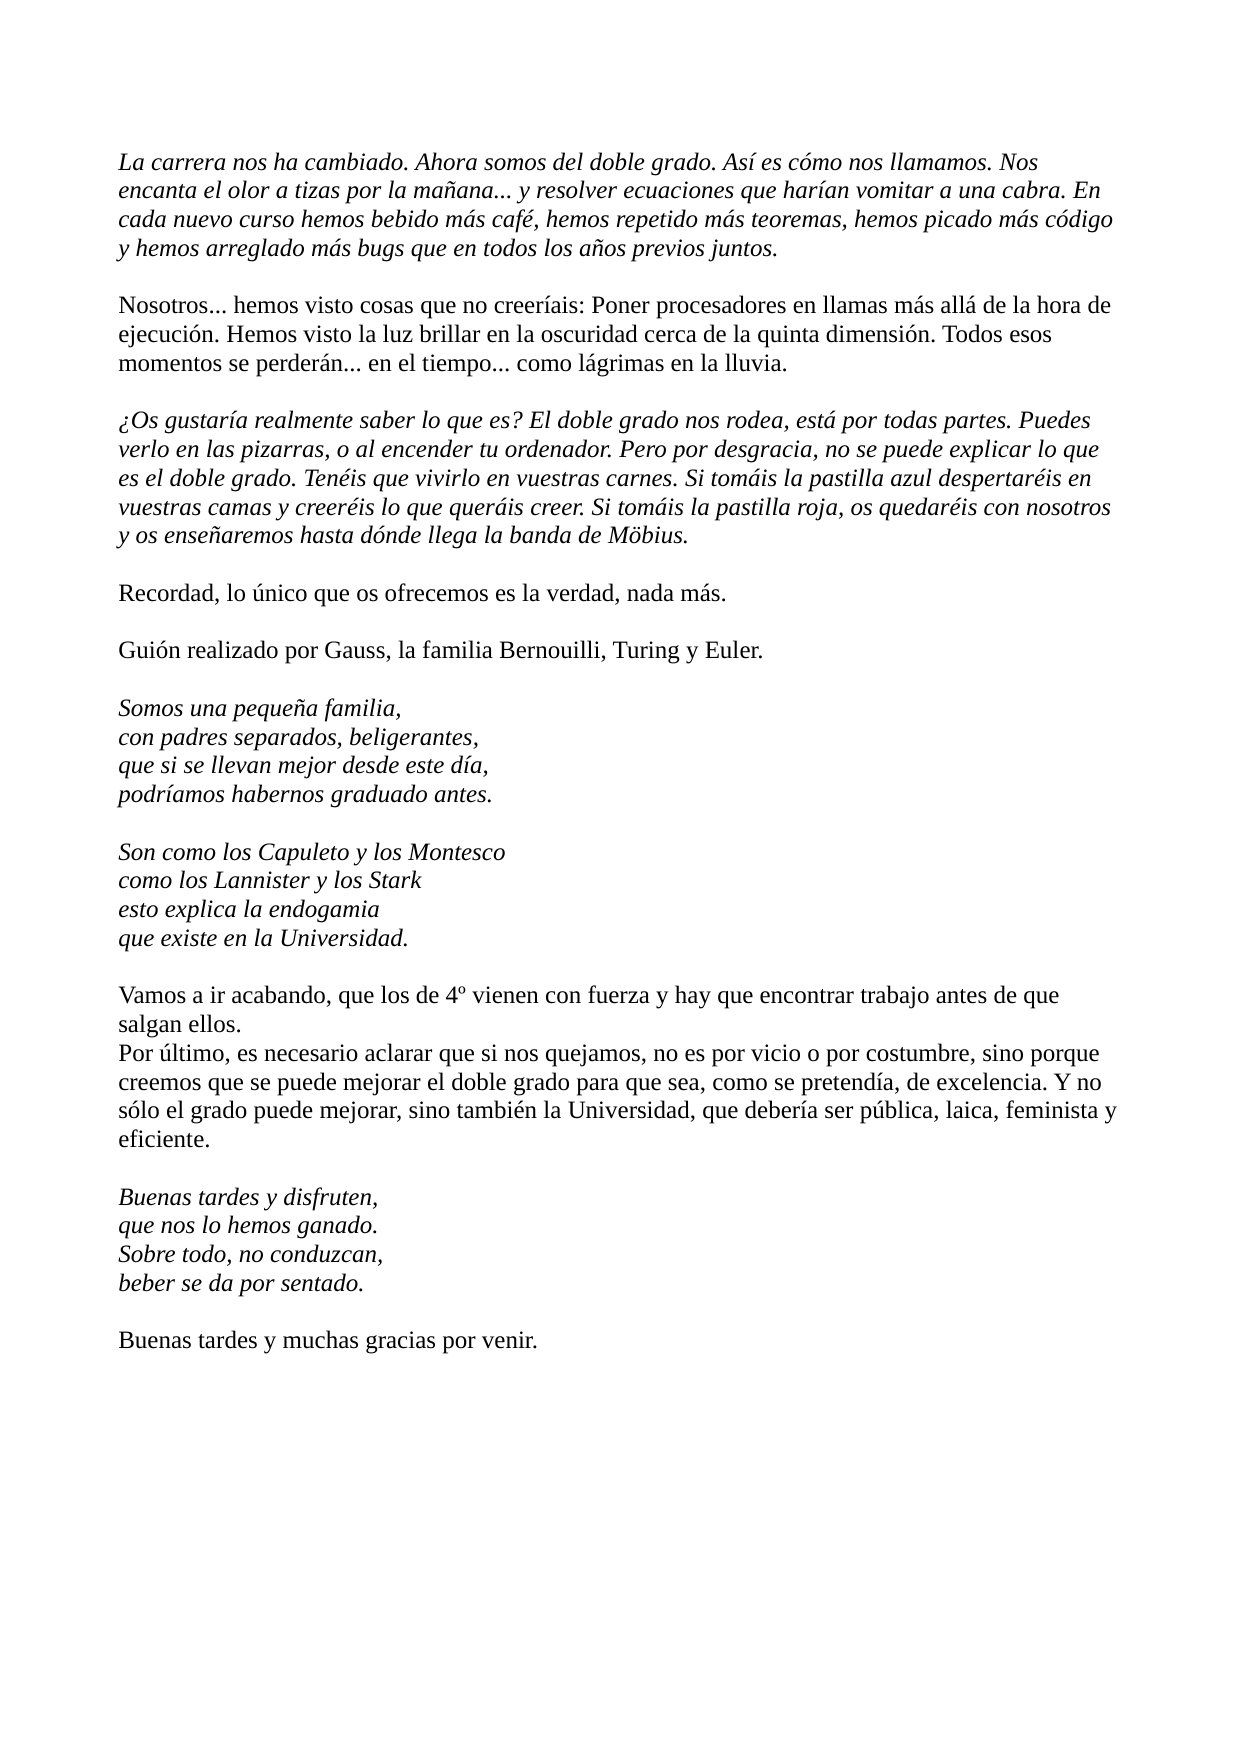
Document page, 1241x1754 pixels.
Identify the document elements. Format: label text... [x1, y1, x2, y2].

text que existe en la Universidad. [118, 923, 1122, 952]
text como los Lannister y los Stark [118, 866, 1122, 894]
text que si se llevan mejor desde este día, [118, 751, 1122, 779]
text Somos una pequeña familia, [118, 693, 1122, 722]
text con padres separados, beligerantes, [118, 722, 1122, 751]
text beber se da por sentado. [118, 1268, 1122, 1297]
text Son como los Capuleto y los Montesco [118, 837, 1122, 866]
text ¿Os gustaría realmente saber lo que es? El doble grado nos rodea, está por todas partes. Puedes verlo en las pizarras, o al encender tu ordenador. Pero por desgracia, no se puede explicar lo que es el doble grado. Tenéis que vivirlo en vuestras carnes. Si tomáis la pastilla azul despertaréis en vuestras camas y creeréis lo que queráis creer. Si tomáis la pastilla roja, os quedaréis con nosotros y os enseñaremos hasta dónde llega la banda de Möbius. [118, 406, 1122, 549]
text Por último, es necesario aclarar que si nos quejamos, no es por vicio o por costumbre, sino porque creemos que se puede mejorar el doble grado para que sea, como se pretendía, de excelencia. Y no sólo el grado puede mejorar, sino también la Universidad, que debería ser pública, laica, feminista y eficiente. [118, 1038, 1122, 1153]
text Buenas tardes y disfruten, [118, 1182, 1122, 1211]
text Guión realizado por Gauss, la familia Bernouilli, Turing y Euler. [118, 636, 1122, 664]
text que nos lo hemos ganado. [118, 1211, 1122, 1239]
text podríamos habernos graduado antes. [118, 779, 1122, 808]
text Nosotros... hemos visto cosas que no creeríais: Poner procesadores en llamas más allá de la hora de ejecución. Hemos visto la luz brillar en la oscuridad cerca de la quinta dimensión. Todos esos momentos se perderán... en el tiempo... como lágrimas en la lluvia. [118, 291, 1122, 377]
text Sobre todo, no conduzcan, [118, 1239, 1122, 1268]
text Vamos a ir acabando, que los de 4º vienen con fuerza y hay que encontrar trabajo antes de que salgan ellos. [118, 981, 1122, 1038]
text Recordad, lo único que os ofrecemos es la verdad, nada más. [118, 578, 1122, 607]
text Buenas tardes y muchas gracias por venir. [118, 1326, 1122, 1354]
text La carrera nos ha cambiado. Ahora somos del doble grado. Así es cómo nos llamamos. Nos encanta el olor a tizas por la mañana... y resolver ecuaciones que harían vomitar a una cabra. En cada nuevo curso hemos bebido más café, hemos repetido más teoremas, hemos picado más código y hemos arreglado más bugs que en todos los años previos juntos. [118, 147, 1122, 262]
text esto explica la endogamia [118, 894, 1122, 923]
